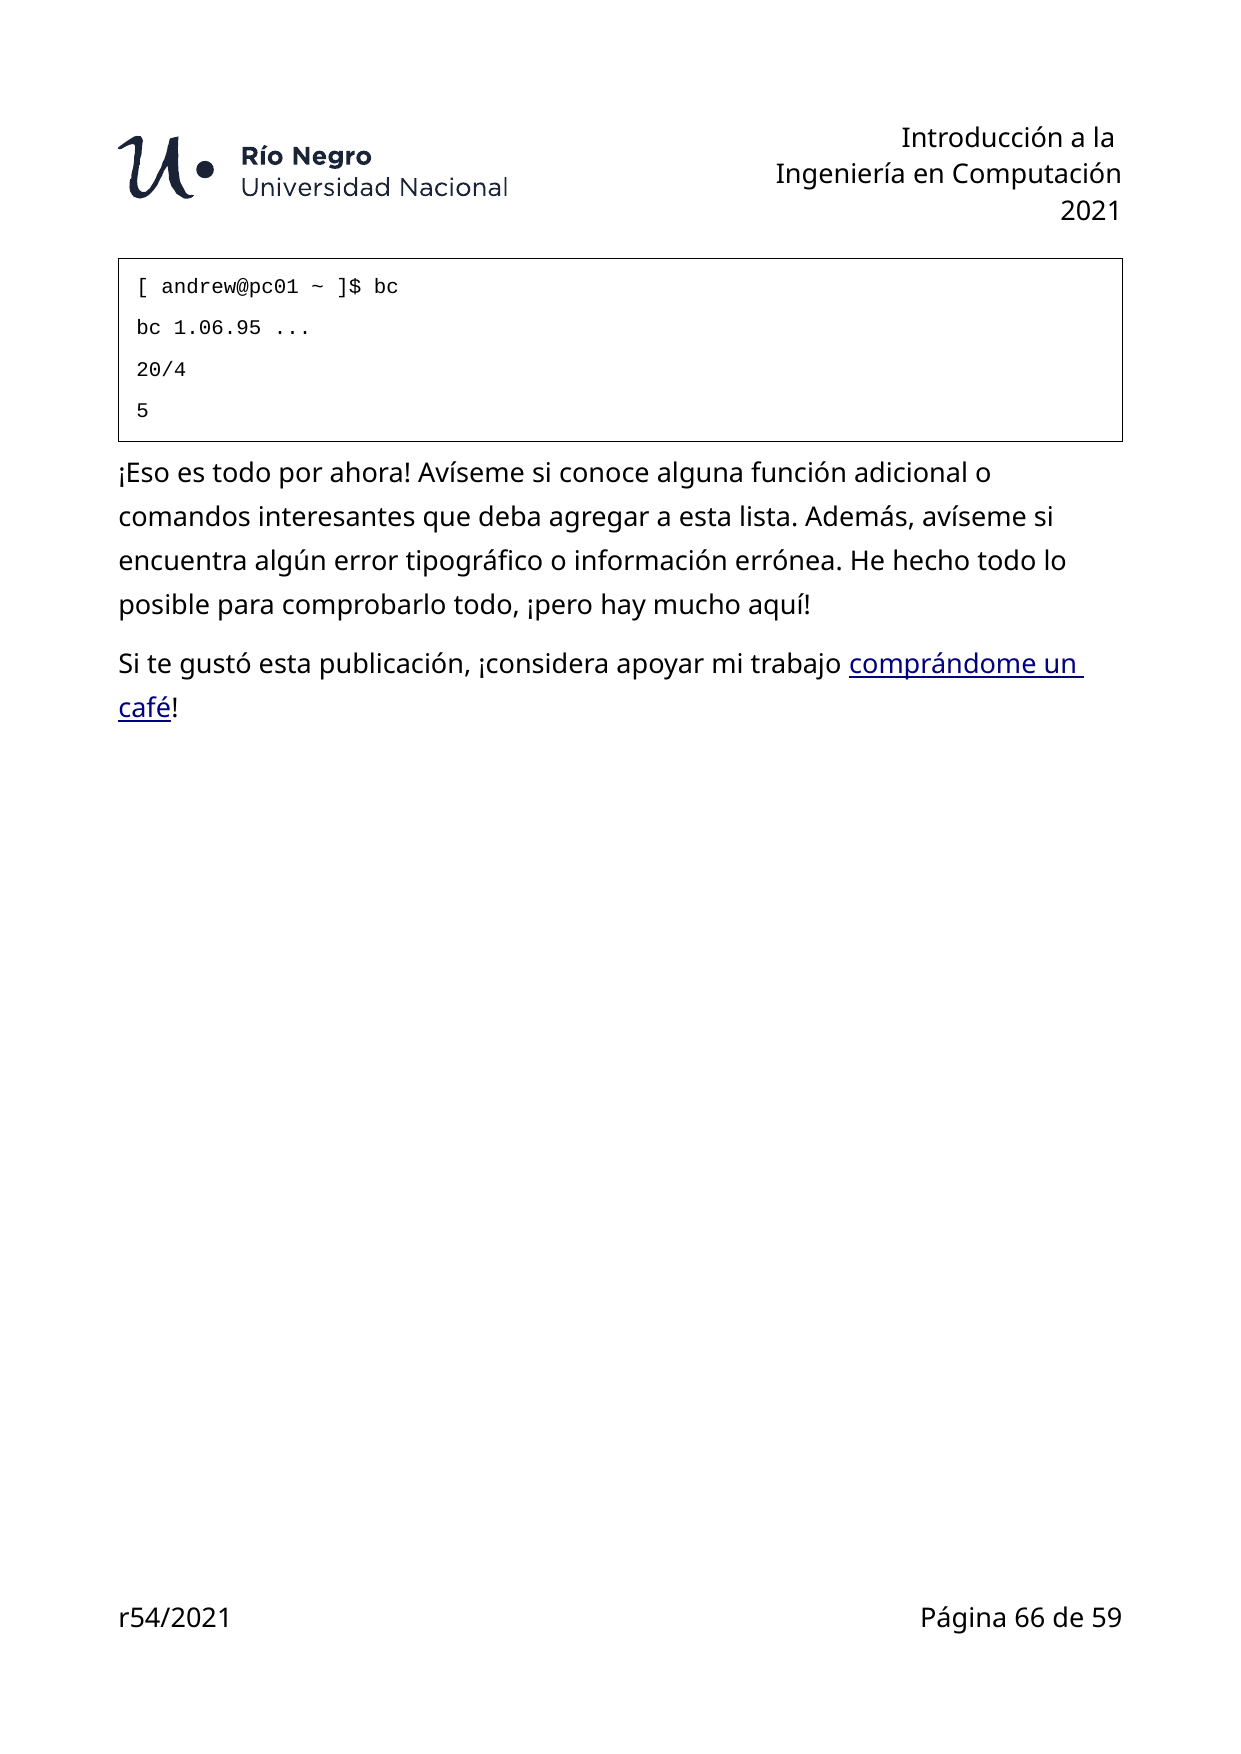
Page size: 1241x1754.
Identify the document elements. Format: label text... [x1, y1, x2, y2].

text Si te gustó esta publicación, ¡considera apoyar mi trabajo comprándome un café! [118, 644, 1122, 726]
text 20/4 [119, 341, 1122, 382]
text ¡Eso es todo por ahora! Avíseme si conoce alguna función adicional o comandos interesantes que deba agregar a esta lista. Además, avíseme si encuentra algún error tipográfico o información errónea. He hecho todo lo posible para comprobarlo todo, ¡pero hay mucho aquí! [118, 453, 1122, 623]
text bc 1.06.95 ... [119, 299, 1122, 341]
text 5 [119, 382, 1122, 441]
text [ andrew@pc01 ~ ]$ bc [119, 259, 1122, 299]
